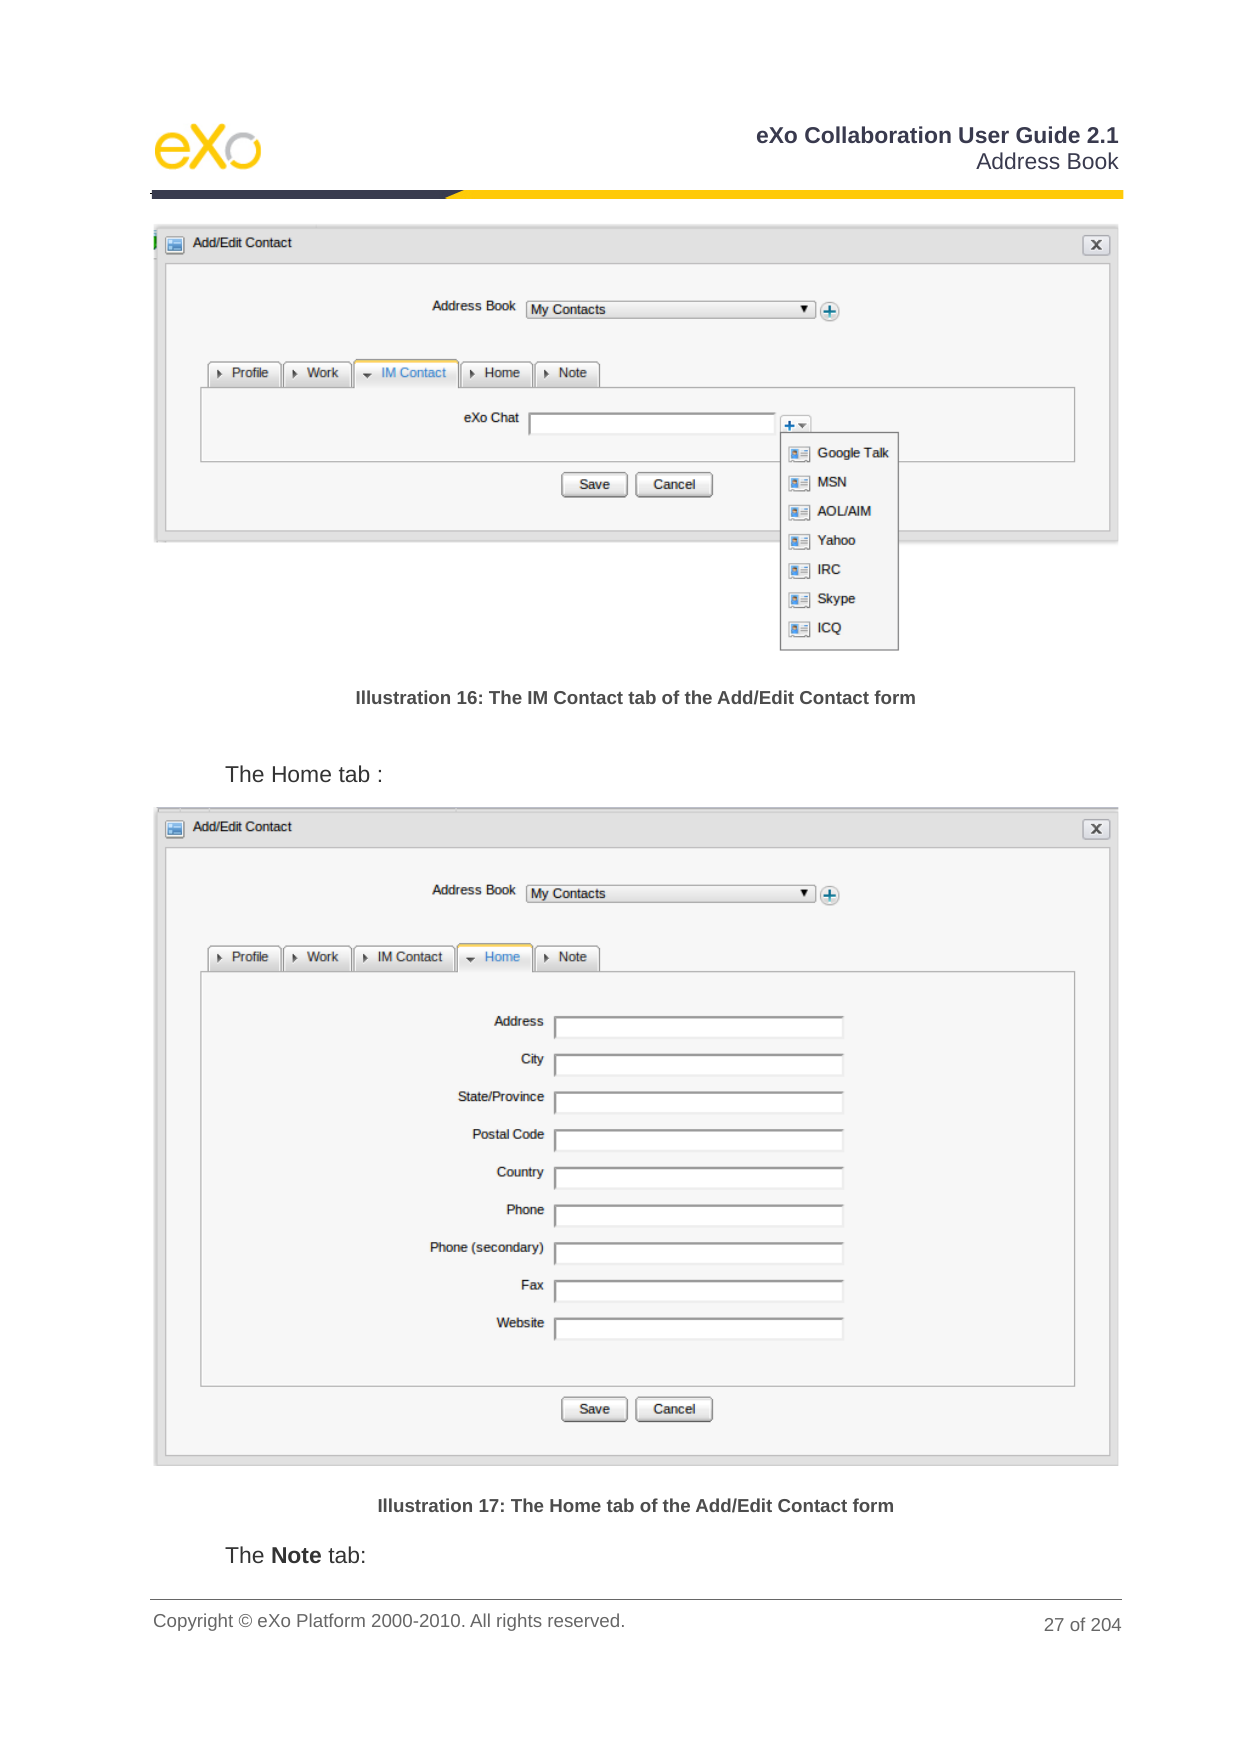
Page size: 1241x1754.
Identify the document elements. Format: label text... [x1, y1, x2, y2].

picture [153, 807, 1119, 1466]
list The Home tab : [187, 761, 1122, 788]
picture [151, 190, 1124, 199]
list Illustration 17: The Home tab of the Add/Edit Contact form [153, 1466, 1118, 1516]
picture [155, 123, 262, 170]
list The Note tab: [187, 1542, 1122, 1569]
picture [153, 223, 1119, 658]
list Illustration 16: The IM Contact tab of the Add/Edit Contact form [153, 658, 1118, 709]
